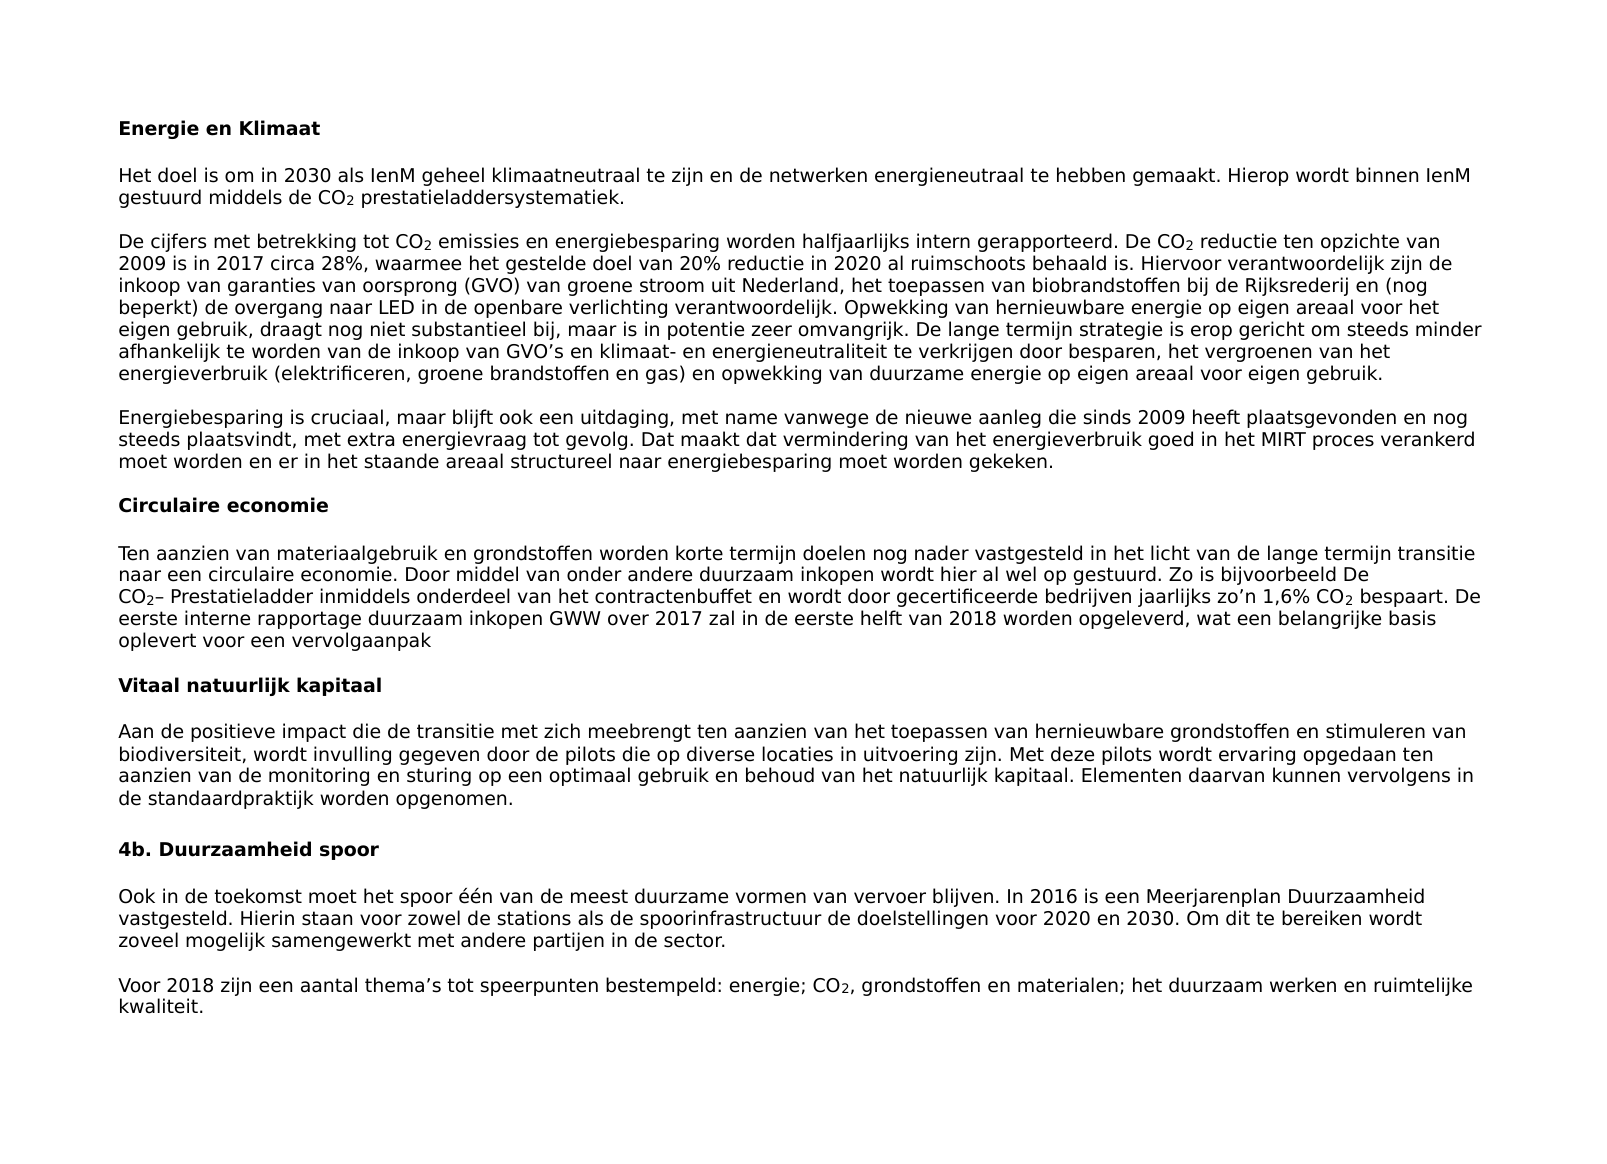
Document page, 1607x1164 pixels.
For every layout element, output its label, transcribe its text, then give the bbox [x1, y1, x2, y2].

subtitle Energie en Klimaat [118, 118, 1488, 140]
text Voor 2018 zijn een aantal thema’s tot speerpunten bestempeld: energie; CO2, grondstoffen en materialen; het duurzaam werken en ruimtelijke kwaliteit. [118, 974, 1488, 1018]
subtitle Vitaal natuurlijk kapitaal [118, 674, 1488, 696]
text Ten aanzien van materiaalgebruik en grondstoffen worden korte termijn doelen nog nader vastgesteld in het licht van de lange termijn transitie naar een circulaire economie. Door middel van onder andere duurzaam inkopen wordt hier al wel op gestuurd. Zo is bijvoorbeeld De CO2– Prestatieladder inmiddels onderdeel van het contractenbuffet en wordt door gecertificeerde bedrijven jaarlijks zo’n 1,6% CO2 bespaart. De eerste interne rapportage duurzaam inkopen GWW over 2017 zal in de eerste helft van 2018 worden opgeleverd, wat een belangrijke basis oplevert voor een vervolgaanpak [118, 542, 1488, 652]
text Energiebesparing is cruciaal, maar blijft ook een uitdaging, met name vanwege de nieuwe aanleg die sinds 2009 heeft plaatsgevonden en nog steeds plaatsvindt, met extra energievraag tot gevolg. Dat maakt dat vermindering van het energieverbruik goed in het MIRT proces verankerd moet worden en er in het staande areaal structureel naar energiebesparing moet worden gekeken. [118, 407, 1488, 473]
text De cijfers met betrekking tot CO2 emissies en energiebesparing worden halfjaarlijks intern gerapporteerd. De CO2 reductie ten opzichte van 2009 is in 2017 circa 28%, waarmee het gestelde doel van 20% reductie in 2020 al ruimschoots behaald is. Hiervoor verantwoordelijk zijn de inkoop van garanties van oorsprong (GVO) van groene stroom uit Nederland, het toepassen van biobrandstoffen bij de Rijksrederij en (nog beperkt) de overgang naar LED in de openbare verlichting verantwoordelijk. Opwekking van hernieuwbare energie op eigen areaal voor het eigen gebruik, draagt nog niet substantieel bij, maar is in potentie zeer omvangrijk. De lange termijn strategie is erop gericht om steeds minder afhankelijk te worden van de inkoop van GVO’s en klimaat- en energieneutraliteit te verkrijgen door besparen, het vergroenen van het energieverbruik (elektrificeren, groene brandstoffen en gas) en opwekking van duurzame energie op eigen areaal voor eigen gebruik. [118, 231, 1488, 385]
text Ook in de toekomst moet het spoor één van de meest duurzame vormen van vervoer blijven. In 2016 is een Meerjarenplan Duurzaamheid vastgesteld. Hierin staan voor zowel de stations als de spoorinfrastructuur de doelstellingen voor 2020 en 2030. Om dit te bereiken wordt zoveel mogelijk samengewerkt met andere partijen in de sector. [118, 886, 1488, 952]
subtitle Circulaire economie [118, 495, 1488, 517]
subtitle 4b. Duurzaamheid spoor [118, 839, 1488, 861]
text Het doel is om in 2030 als IenM geheel klimaatneutraal te zijn en de netwerken energieneutraal te hebben gemaakt. Hierop wordt binnen IenM gestuurd middels de CO2 prestatieladdersystematiek. [118, 165, 1488, 209]
text Aan de positieve impact die de transitie met zich meebrengt ten aanzien van het toepassen van hernieuwbare grondstoffen en stimuleren van biodiversiteit, wordt invulling gegeven door de pilots die op diverse locaties in uitvoering zijn. Met deze pilots wordt ervaring opgedaan ten aanzien van de monitoring en sturing op een optimaal gebruik en behoud van het natuurlijk kapitaal. Elementen daarvan kunnen vervolgens in de standaardpraktijk worden opgenomen. [118, 721, 1488, 809]
